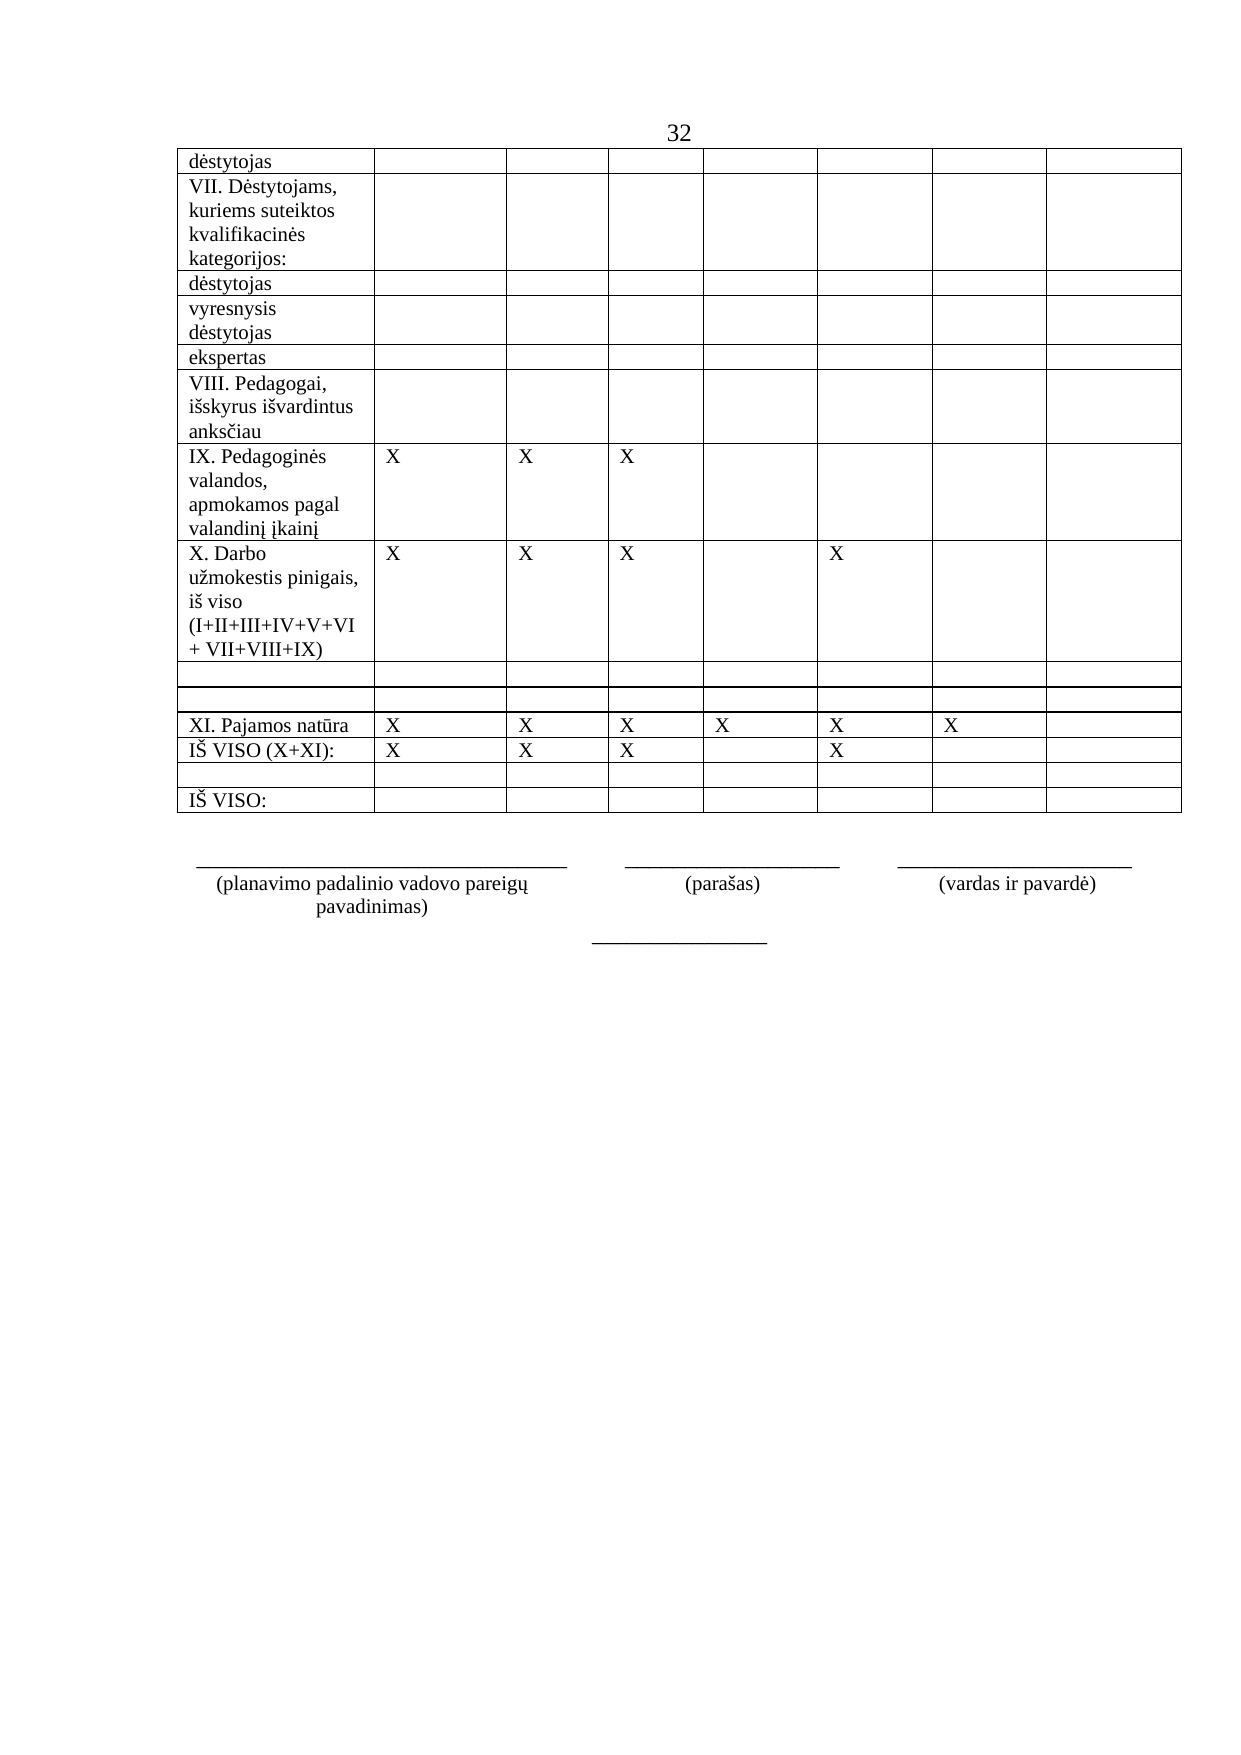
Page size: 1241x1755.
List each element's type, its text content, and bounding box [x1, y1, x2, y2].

table_cell [704, 296, 817, 344]
table_cell [1047, 738, 1181, 762]
table_cell [1047, 541, 1181, 661]
table_cell [609, 763, 703, 787]
text pavadinimas) [177, 894, 1181, 918]
table_cell X [375, 738, 506, 762]
table_cell vyresnysis dėstytojas [178, 296, 374, 344]
table_cell [375, 688, 506, 711]
table_cell VIII. Pedagogai, išskyrus išvardintus anksčiau [178, 370, 374, 443]
table_cell [178, 763, 374, 787]
table_cell [818, 149, 932, 173]
table_cell [933, 296, 1046, 344]
table_cell dėstytojas [178, 149, 374, 173]
table_cell [933, 174, 1046, 270]
table_cell [375, 788, 506, 812]
table_cell [1047, 662, 1181, 686]
table_cell [704, 370, 817, 443]
table_cell [818, 662, 932, 686]
table_cell [818, 345, 932, 369]
table_cell [933, 688, 1046, 711]
table_cell [375, 271, 506, 295]
table_cell [933, 763, 1046, 787]
table_cell [704, 174, 817, 270]
table_cell [818, 296, 932, 344]
table_cell [933, 444, 1046, 540]
table_cell VII. Dėstytojams, kuriems suteiktos kvalifikacinės kategorijos: [178, 174, 374, 270]
table_cell [704, 345, 817, 369]
table_cell [609, 662, 703, 686]
text (planavimo padalinio vadovo pareigų (parašas) (vardas ir pavardė) [177, 870, 1181, 894]
table_cell [818, 444, 932, 540]
table_cell [933, 271, 1046, 295]
table_cell [375, 296, 506, 344]
table_cell X [507, 444, 608, 540]
table_cell [818, 370, 932, 443]
table_cell [507, 688, 608, 711]
table_cell [375, 662, 506, 686]
table_cell [1047, 444, 1181, 540]
table_cell [818, 688, 932, 711]
table_cell [1047, 763, 1181, 787]
table_cell dėstytojas [178, 271, 374, 295]
table_cell [933, 738, 1046, 762]
table_cell [178, 688, 374, 711]
table_cell X [818, 738, 932, 762]
table_cell [178, 662, 374, 686]
text ______________ [177, 918, 1181, 947]
table_cell [609, 296, 703, 344]
table_cell [375, 763, 506, 787]
table_cell [507, 296, 608, 344]
table_cell [1047, 345, 1181, 369]
table_cell [375, 345, 506, 369]
table_cell [1047, 713, 1181, 737]
table_cell [507, 345, 608, 369]
table_cell X [507, 541, 608, 661]
table_cell X [507, 738, 608, 762]
table_cell [704, 444, 817, 540]
table_cell [704, 763, 817, 787]
table_cell [704, 688, 817, 711]
table_cell X [818, 713, 932, 737]
table_cell X [933, 713, 1046, 737]
table_cell [507, 149, 608, 173]
table_cell [933, 149, 1046, 173]
table_cell [507, 174, 608, 270]
table_cell [704, 662, 817, 686]
table_cell [609, 370, 703, 443]
table_cell [818, 174, 932, 270]
table_cell [609, 271, 703, 295]
table_cell [507, 763, 608, 787]
table_cell X [375, 444, 506, 540]
table_cell X [507, 713, 608, 737]
table_cell X. Darbo užmokestis pinigais, iš viso (I+II+III+IV+V+VI+ VII+VIII+IX) [178, 541, 374, 661]
table_cell [1047, 370, 1181, 443]
table_cell [609, 345, 703, 369]
table_cell ekspertas [178, 345, 374, 369]
table_cell X [609, 713, 703, 737]
table_cell [375, 174, 506, 270]
table_cell X [609, 444, 703, 540]
table_cell [1047, 174, 1181, 270]
table_cell [507, 788, 608, 812]
table_cell [933, 788, 1046, 812]
table_cell [933, 370, 1046, 443]
table_cell [704, 541, 817, 661]
table_cell [818, 763, 932, 787]
table_cell [933, 662, 1046, 686]
table_cell [818, 788, 932, 812]
table_cell [1047, 296, 1181, 344]
table_cell [507, 370, 608, 443]
table_cell [704, 788, 817, 812]
table_cell [704, 738, 817, 762]
table_cell [609, 688, 703, 711]
table_cell [933, 541, 1046, 661]
table_cell [609, 174, 703, 270]
table_cell [933, 345, 1046, 369]
table_cell [1047, 788, 1181, 812]
table_cell [704, 149, 817, 173]
table_cell IŠ VISO: [178, 788, 374, 812]
table_cell X [375, 713, 506, 737]
table_cell [1047, 271, 1181, 295]
table_cell [375, 149, 506, 173]
table_cell [507, 662, 608, 686]
table_cell X [609, 738, 703, 762]
table_cell X [375, 541, 506, 661]
table_cell [1047, 149, 1181, 173]
table_cell [375, 370, 506, 443]
table_cell [507, 271, 608, 295]
table_cell [609, 788, 703, 812]
table_cell IŠ VISO (X+XI): [178, 738, 374, 762]
table_cell X [818, 541, 932, 661]
table_cell X [704, 713, 817, 737]
table_cell X [609, 541, 703, 661]
table_cell IX. Pedagoginės valandos, apmokamos pagal valandinį įkainį [178, 444, 374, 540]
table_cell XI. Pajamos natūra [178, 713, 374, 737]
table_cell [1047, 688, 1181, 711]
table_cell [818, 271, 932, 295]
table_cell [704, 271, 817, 295]
table_cell [609, 149, 703, 173]
